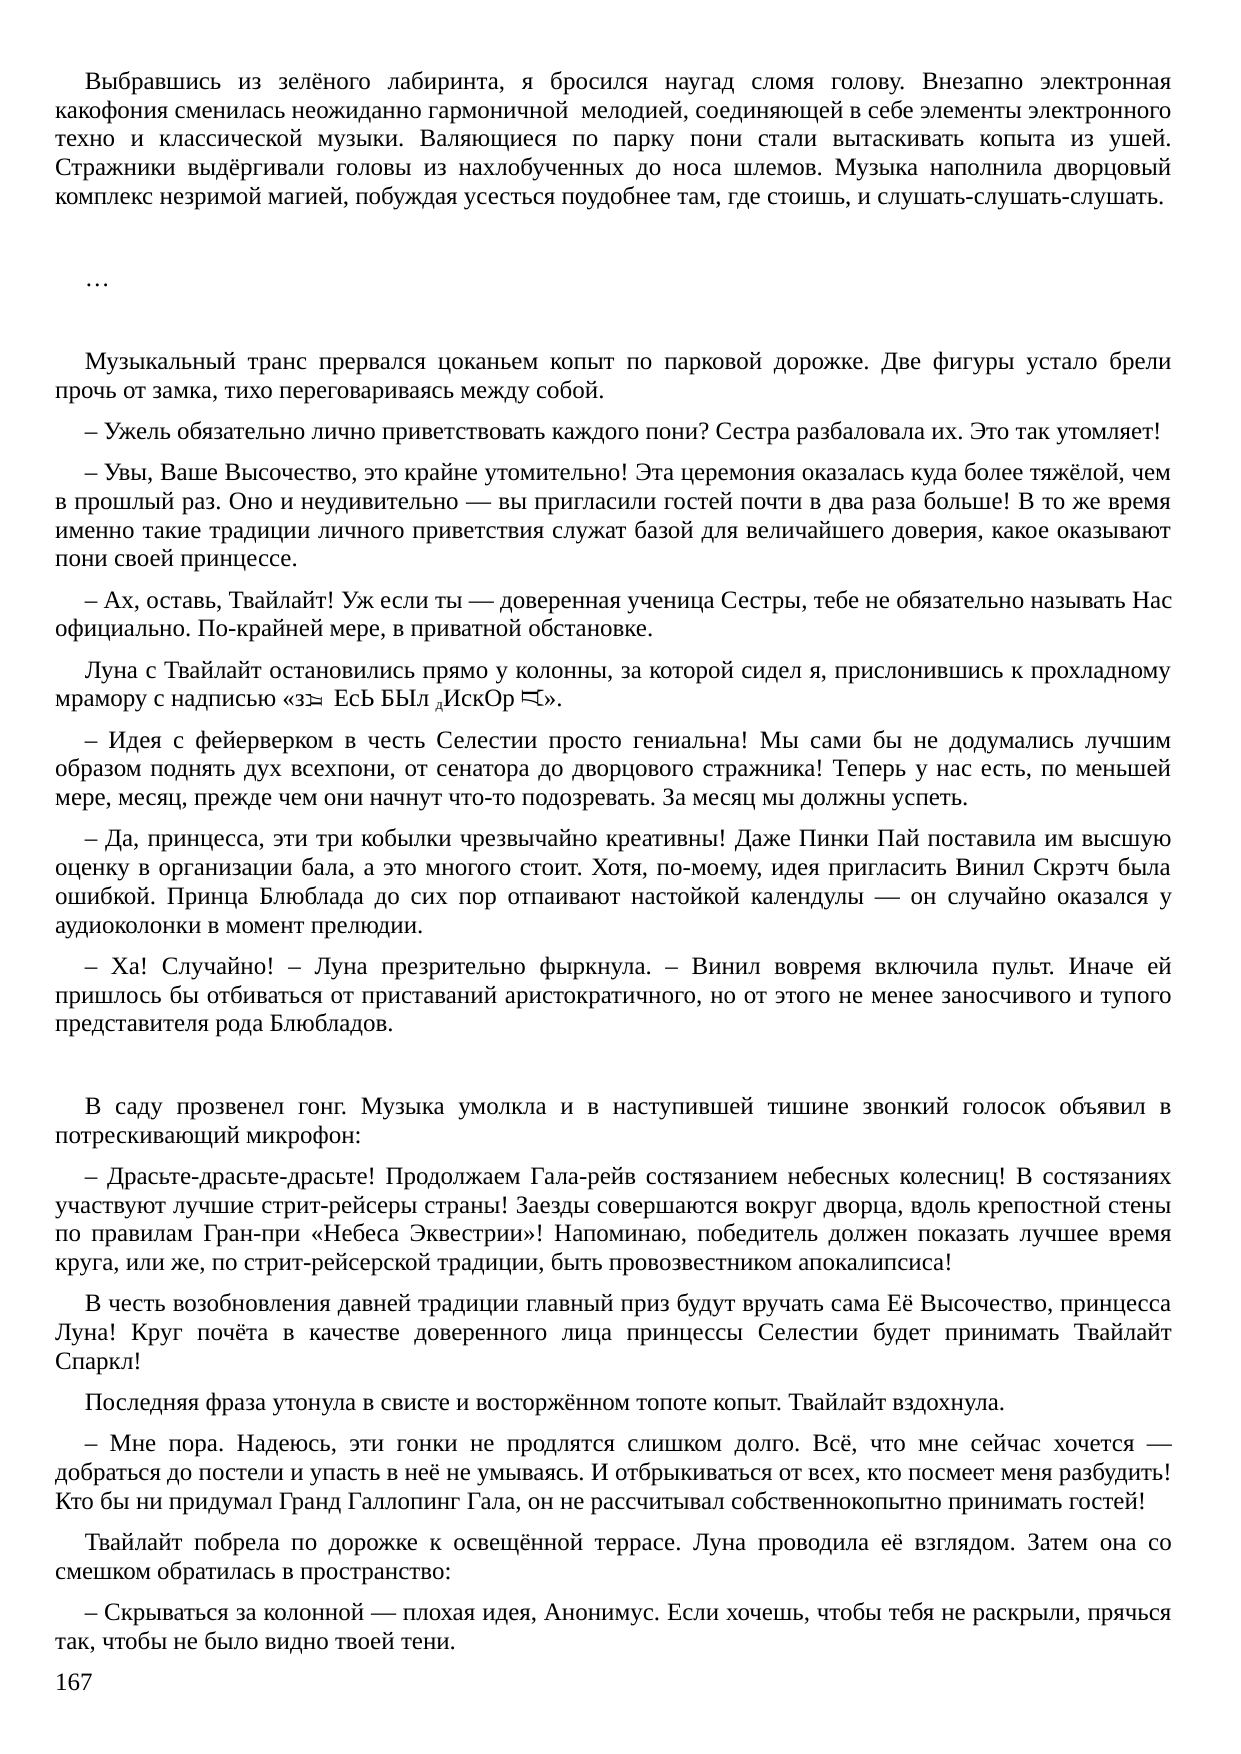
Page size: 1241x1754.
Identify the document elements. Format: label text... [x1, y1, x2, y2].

text Луна с Твайлайт остановились прямо у колонны, за которой сидел я, прислонившись к прохладному мрамору с надписью «здЕсЬ БЫл дИскОрД». [55, 655, 1173, 712]
text – Ужель обязательно лично приветствовать каждого пони? Сестра разбаловала их. Это так утомляет! [55, 416, 1173, 445]
text – Увы, Ваше Высочество, это крайне утомительно! Эта церемония оказалась куда более тяжёлой, чем в прошлый раз. Оно и неудивительно — вы пригласили гостей почти в два раза больше! В то же время именно такие традиции личного приветствия служат базой для величайшего доверия, какое оказывают пони своей принцессе. [55, 457, 1173, 572]
text В саду прозвенел гонг. Музыка умолкла и в наступившей тишине звонкий голосок объявил в потрескивающий микрофон: [55, 1091, 1173, 1148]
text В честь возобновления давней традиции главный приз будут вручать сама Её Высочество, принцесса Луна! Круг почёта в качестве доверенного лица принцессы Селестии будет принимать Твайлайт Спаркл! [55, 1288, 1173, 1375]
text – Ах, оставь, Твайлайт! Уж если ты — доверенная ученица Сестры, тебе не обязательно называть Нас официально. По-крайней мере, в приватной обстановке. [55, 585, 1173, 642]
text Музыкальный транс прервался цоканьем копыт по парковой дорожке. Две фигуры устало брели прочь от замка, тихо переговариваясь между собой. [55, 346, 1173, 403]
text – Скрываться за колонной — плохая идея, Анонимус. Если хочешь, чтобы тебя не раскрыли, прячься так, чтобы не было видно твоей тени. [55, 1597, 1173, 1655]
text – Да, принцесса, эти три кобылки чрезвычайно креативны! Даже Пинки Пай поставила им высшую оценку в организации бала, а это многого стоит. Хотя, по-моему, идея пригласить Винил Скрэтч была ошибкой. Принца Блюблада до сих пор отпаивают настойкой календулы — он случайно оказался у аудиоколонки в момент прелюдии. [55, 823, 1173, 938]
text – Драсьте-драсьте-драсьте! Продолжаем Гала-рейв состязанием небесных колесниц! В состязаниях участвуют лучшие стрит-рейсеры страны! Заезды совершаются вокруг дворца, вдоль крепостной стены по правилам Гран-при «Небеса Эквестрии»! Напоминаю, победитель должен показать лучшее время круга, или же, по стрит-рейсерской традиции, быть провозвестником апокалипсиса! [55, 1161, 1173, 1276]
text … [55, 263, 1173, 292]
text Выбравшись из зелёного лабиринта, я бросился наугад сломя голову. Внезапно электронная какофония сменилась неожиданно гармоничной мелодией, соединяющей в себе элементы электронного техно и классической музыки. Валяющиеся по парку пони стали вытаскивать копыта из ушей. Стражники выдёргивали головы из нахлобученных до носа шлемов. Музыка наполнила дворцовый комплекс незримой магией, побуждая усесться поудобнее там, где стоишь, и слушать-слушать-слушать. [55, 66, 1173, 210]
text Последняя фраза утонула в свисте и восторжённом топоте копыт. Твайлайт вздохнула. [55, 1387, 1173, 1416]
text – Ха! Случайно! – Луна презрительно фыркнула. – Винил вовремя включила пульт. Иначе ей пришлось бы отбиваться от приставаний аристократичного, но от этого не менее заносчивого и тупого представителя рода Блюбладов. [55, 951, 1173, 1037]
text – Мне пора. Надеюсь, эти гонки не продлятся слишком долго. Всё, что мне сейчас хочется — добраться до постели и упасть в неё не умываясь. И отбрыкиваться от всех, кто посмеет меня разбудить! Кто бы ни придумал Гранд Галлопинг Гала, он не рассчитывал собственнокопытно принимать гостей! [55, 1428, 1173, 1515]
text Твайлайт побрела по дорожке к освещённой террасе. Луна проводила её взглядом. Затем она со смешком обратилась в пространство: [55, 1527, 1173, 1585]
text – Идея с фейерверком в честь Селестии просто гениальна! Мы сами бы не додумались лучшим образом поднять дух всехпони, от сенатора до дворцового стражника! Теперь у нас есть, по меньшей мере, месяц, прежде чем они начнут что-то подозревать. За месяц мы должны успеть. [55, 725, 1173, 811]
